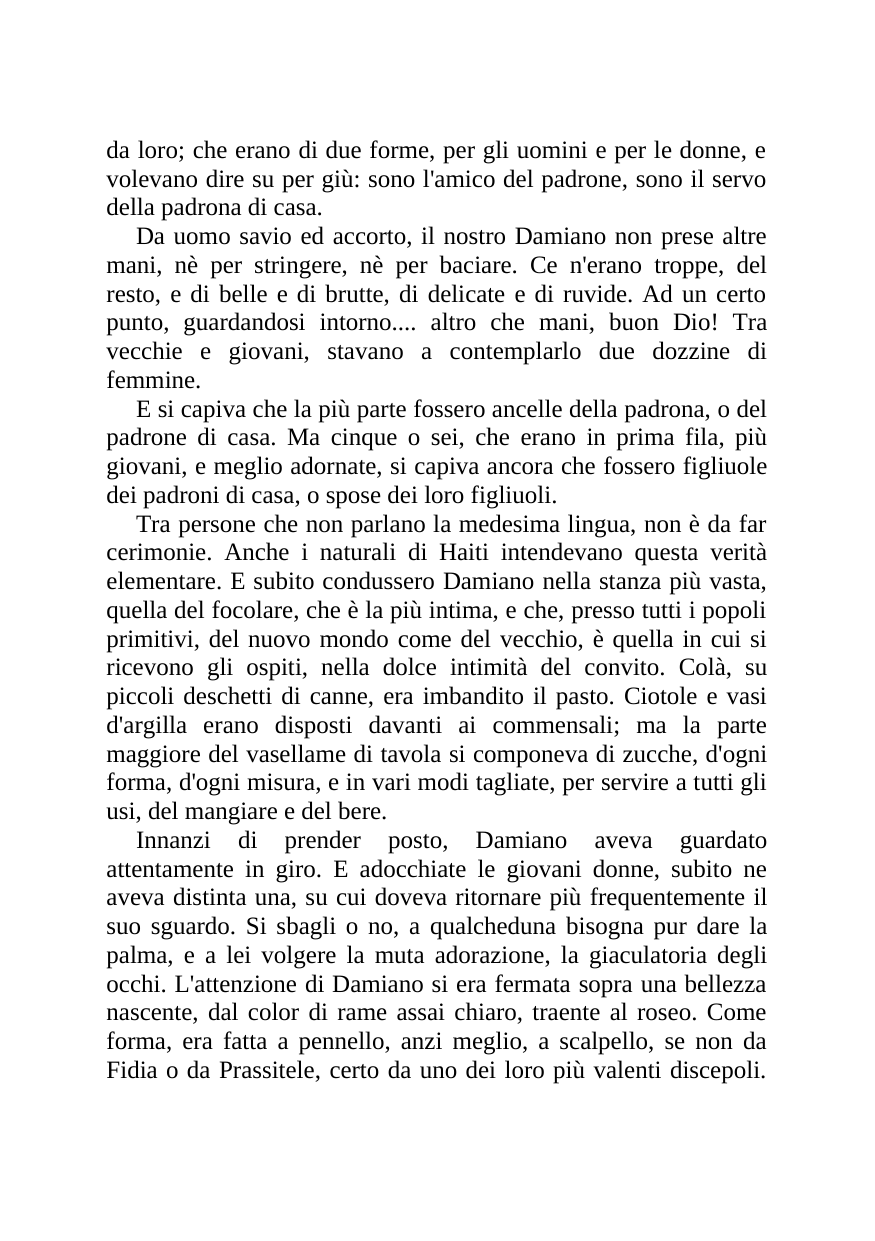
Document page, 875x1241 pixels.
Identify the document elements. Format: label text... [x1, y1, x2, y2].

text Tra persone che non parlano la medesima lingua, non è da far cerimonie. Anche i naturali di Haiti intendevano questa verità elementare. E subito condussero Damiano nella stanza più vasta, quella del focolare, che è la più intima, e che, presso tutti i popoli primitivi, del nuovo mondo come del vecchio, è quella in cui si ricevono gli ospiti, nella dolce intimità del convito. Colà, su piccoli deschetti di canne, era imbandito il pasto. Ciotole e vasi d'argilla erano disposti davanti ai commensali; ma la parte maggiore del vasellame di tavola si componeva di zucche, d'ogni forma, d'ogni misura, e in vari modi tagliate, per servire a tutti gli usi, del mangiare e del bere. [106, 509, 768, 825]
text Innanzi di prender posto, Damiano aveva guardato attentamente in giro. E adocchiate le giovani donne, subito ne aveva distinta una, su cui doveva ritornare più frequentemente il suo sguardo. Si sbagli o no, a qualcheduna bisogna pur dare la palma, e a lei volgere la muta adorazione, la giaculatoria degli occhi. L'attenzione di Damiano si era fermata sopra una bellezza nascente, dal color di rame assai chiaro, traente al roseo. Come forma, era fatta a pennello, anzi meglio, a scalpello, se non da Fidia o da Prassitele, certo da uno dei loro più valenti discepoli. [106, 825, 768, 1084]
text da loro; che erano di due forme, per gli uomini e per le donne, e volevano dire su per giù: sono l'amico del padrone, sono il servo della padrona di casa. [106, 135, 768, 221]
text Da uomo savio ed accorto, il nostro Damiano non prese altre mani, nè per stringere, nè per baciare. Ce n'erano troppe, del resto, e di belle e di brutte, di delicate e di ruvide. Ad un certo punto, guardandosi intorno.... altro che mani, buon Dio! Tra vecchie e giovani, stavano a contemplarlo due dozzine di femmine. [106, 221, 768, 394]
text E si capiva che la più parte fossero ancelle della padrona, o del padrone di casa. Ma cinque o sei, che erano in prima fila, più giovani, e meglio adornate, si capiva ancora che fossero figliuole dei padroni di casa, o spose dei loro figliuoli. [106, 394, 768, 509]
